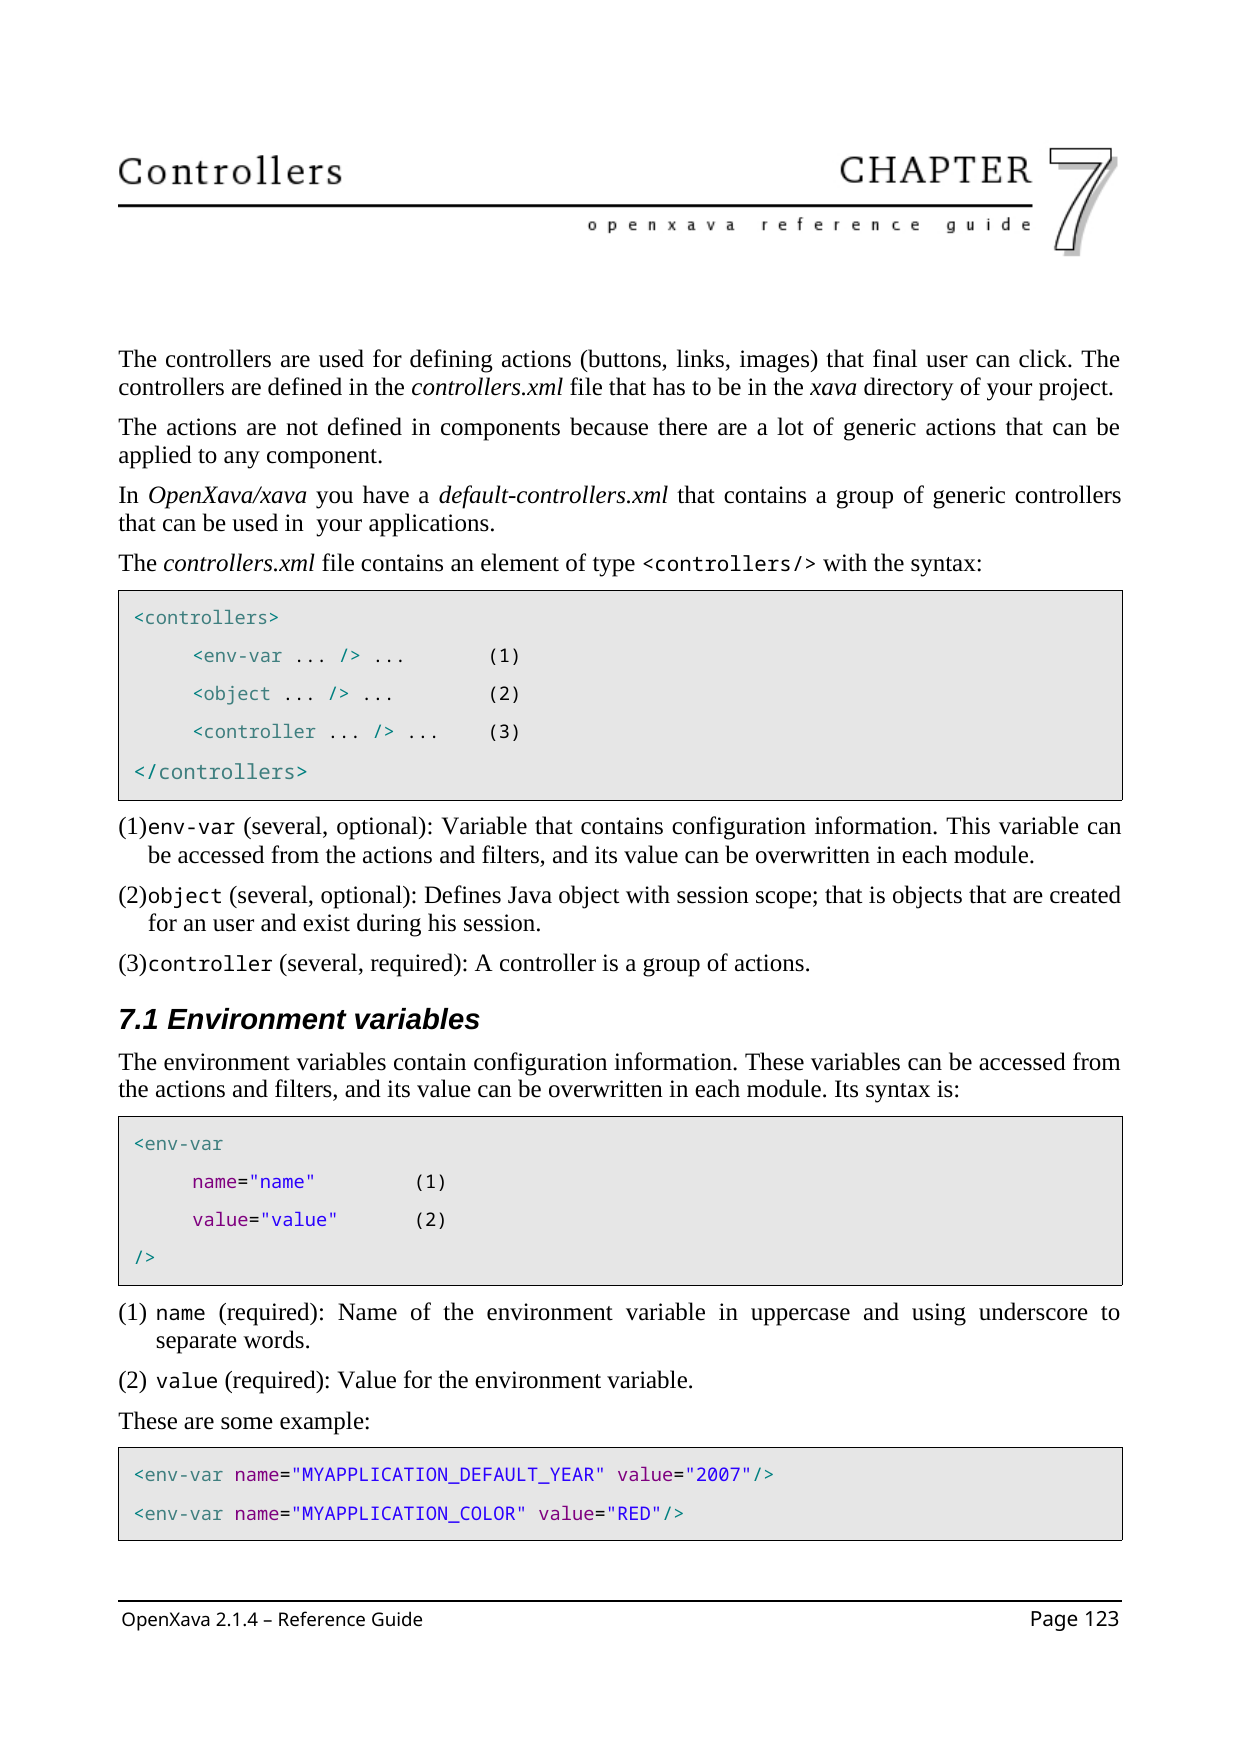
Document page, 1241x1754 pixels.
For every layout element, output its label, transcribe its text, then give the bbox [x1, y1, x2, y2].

list env-var (several, optional): Variable that contains configuration information. This variable can be accessed from the actions and filters, and its value can be overwritten in each module. [118, 812, 1122, 868]
text name="name" (1) [119, 1154, 1122, 1192]
list object (several, optional): Defines Java object with session scope; that is objects that are created for an user and exist during his session. [118, 881, 1122, 937]
text <env-var [119, 1117, 1122, 1154]
text </controllers> [119, 742, 1122, 800]
text value="value" (2) [119, 1192, 1122, 1230]
text The controllers are used for defining actions (buttons, links, images) that final user can click. The controllers are defined in the controllers.xml file that has to be in the xava directory of your project. [118, 345, 1122, 401]
text These are some example: [118, 1407, 1122, 1434]
list value (required): Value for the environment variable. [118, 1366, 1122, 1394]
text <env-var name="MYAPPLICATION_COLOR" value="RED"/> [119, 1485, 1122, 1540]
text <env-var ... /> ... (1) [119, 628, 1122, 666]
picture [118, 118, 1122, 288]
subtitle Controllers [118, 288, 1122, 293]
subtitle Environment variables [118, 1003, 1122, 1035]
text The controllers.xml file contains an element of type <controllers/> with the syntax: [118, 549, 1122, 577]
text <object ... /> ... (2) [119, 666, 1122, 704]
list name (required): Name of the environment variable in uppercase and using underscore to separate words. [118, 1298, 1122, 1353]
text In OpenXava/xava you have a default-controllers.xml that contains a group of generic controllers that can be used in your applications. [118, 481, 1122, 537]
list controller (several, required): A controller is a group of actions. [118, 949, 1122, 978]
text <controller ... /> ... (3) [119, 704, 1122, 742]
text <controllers> [119, 591, 1122, 628]
text The environment variables contain configuration information. These variables can be accessed from the actions and filters, and its value can be overwritten in each module. Its syntax is: [118, 1048, 1122, 1103]
text The actions are not defined in components because there are a lot of generic actions that can be applied to any component. [118, 413, 1122, 469]
text /> [119, 1230, 1122, 1285]
text <env-var name="MYAPPLICATION_DEFAULT_YEAR" value="2007"/> [119, 1448, 1122, 1485]
